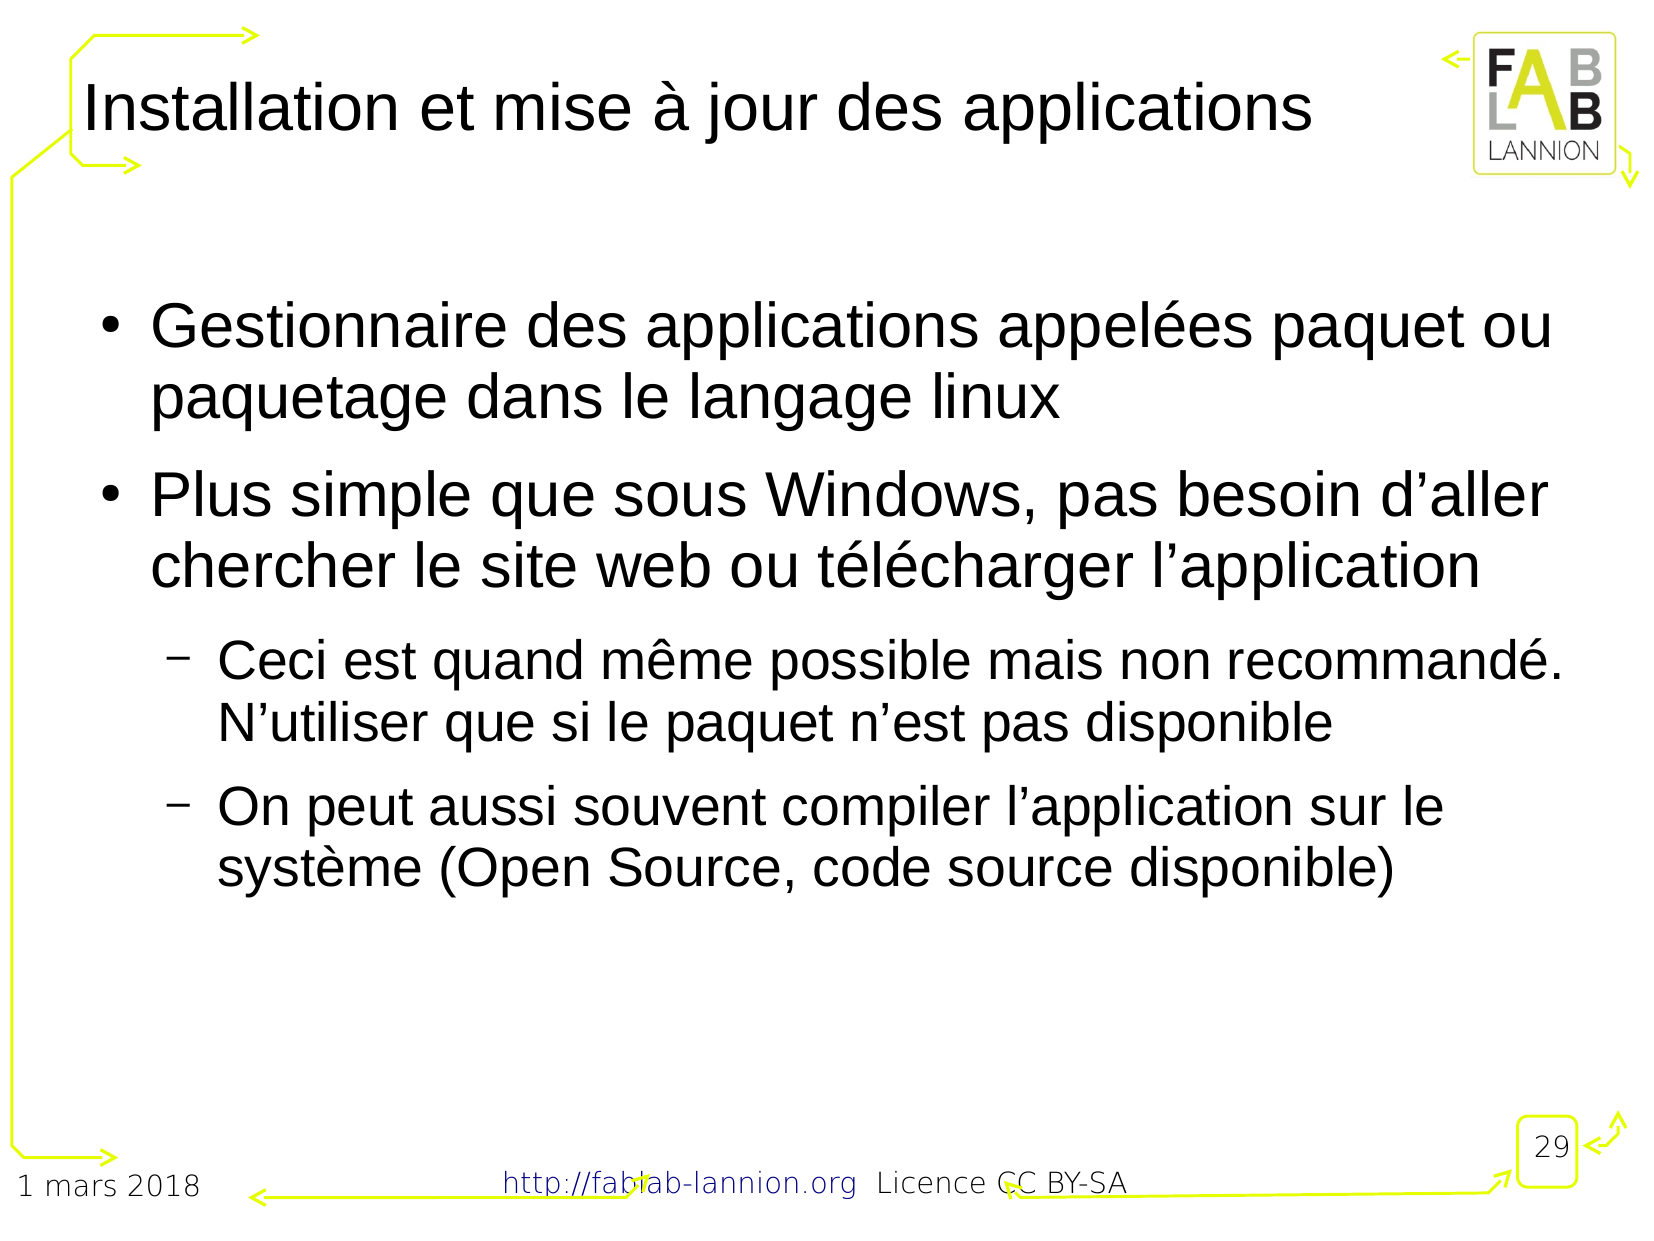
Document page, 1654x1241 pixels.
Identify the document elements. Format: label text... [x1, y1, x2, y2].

picture [1470, 29, 1619, 178]
title Installation et mise à jour des applications [82, 49, 1441, 166]
list Gestionnaire des applications appelées paquet ou paquetage dans le langage linux Plus simple que sous Windows, pas besoin d’aller chercher le site web ou télécharger l’application Ceci est quand même possible mais non recommandé. N’utiliser que si le paquet n’est pas disponible On peut aussi souvent compiler l’application sur le système (Open Source, code source disponible) [82, 290, 1571, 1010]
